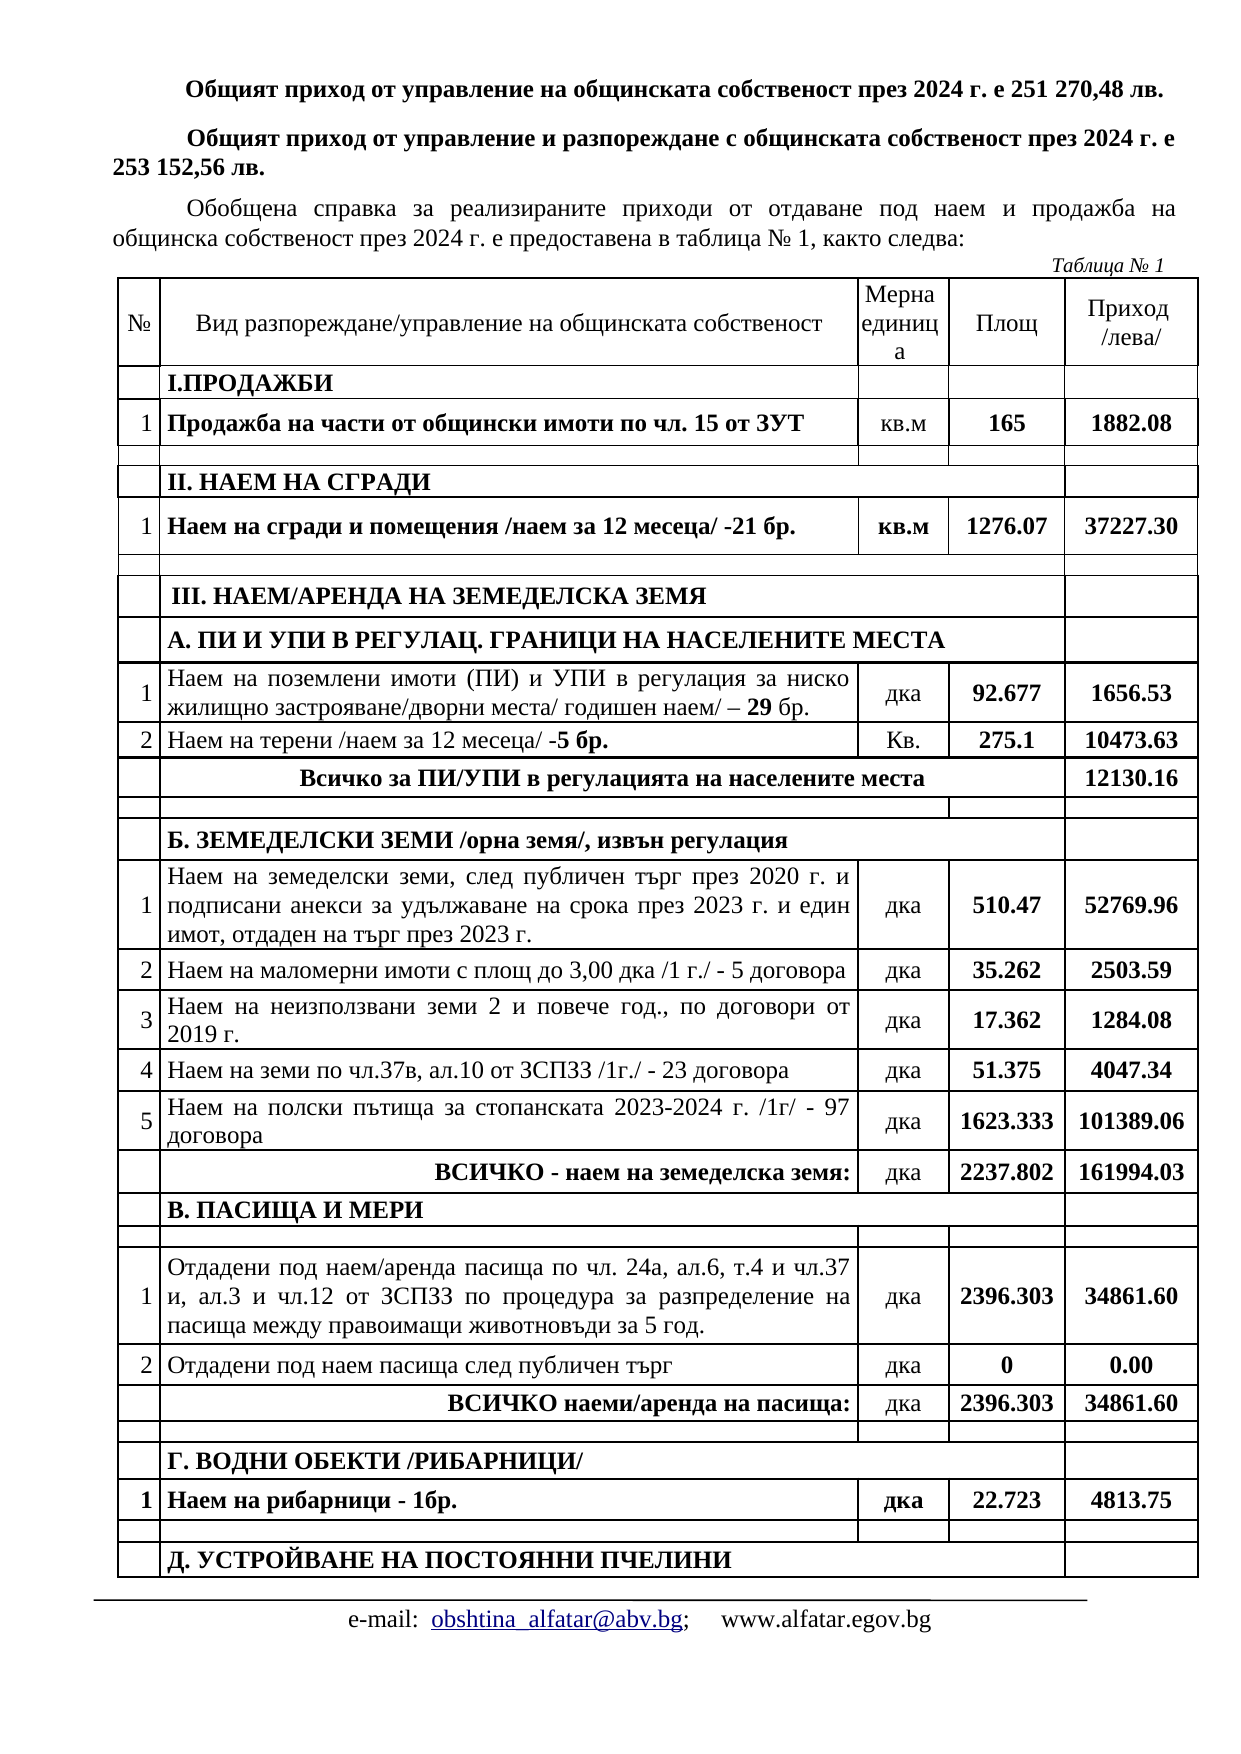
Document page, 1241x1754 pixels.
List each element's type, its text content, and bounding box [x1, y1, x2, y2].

table_cell [1066, 1443, 1197, 1477]
table_cell Кв. [859, 723, 948, 756]
text Обобщена справка за реализираните приходи от отдаване под наем и продажба на общинска собственост през 2024 г. е предоставена в таблица № 1, както следва: [112, 193, 1176, 253]
table_cell Г. ВОДНИ ОБЕКТИ /РИБАРНИЦИ/ [161, 1443, 1064, 1477]
table_cell [1066, 1227, 1197, 1246]
table_cell 2 [119, 723, 159, 756]
table_cell Всичко за ПИ/УПИ в регулацията на населените места [161, 759, 1064, 796]
table_cell ВСИЧКО - наем на земеделска земя: [161, 1151, 857, 1192]
table_cell I.ПРОДАЖБИ [160, 366, 858, 398]
table_cell дка [859, 950, 948, 989]
table_cell 165 [950, 399, 1064, 445]
table_cell [119, 1194, 159, 1224]
table_cell кв.м [859, 399, 948, 445]
table_cell [119, 555, 159, 574]
table_cell 1276.07 [949, 498, 1064, 554]
table_header Площ [950, 279, 1064, 365]
table_cell 101389.06 [1066, 1092, 1197, 1149]
table_cell дка [859, 1480, 948, 1519]
table_header Приход /лева/ [1066, 279, 1197, 365]
table_cell 2237.802 [950, 1151, 1064, 1192]
table_cell Наем на терени /наем за 12 месеца/ -5 бр. [161, 723, 857, 756]
table_cell [1066, 1422, 1197, 1441]
table_cell дка [859, 861, 948, 948]
table_cell 92.677 [950, 664, 1064, 721]
table_cell [949, 446, 1064, 465]
table_cell [1066, 618, 1197, 661]
table_cell ІІІ. НАЕМ/АРЕНДА НА ЗЕМЕДЕЛСКА ЗЕМЯ [161, 576, 1064, 616]
table_cell 1 [119, 1480, 159, 1519]
table_cell [119, 1422, 159, 1441]
table_cell [1066, 819, 1197, 859]
table_cell [950, 798, 1064, 817]
table_cell [950, 1521, 1064, 1541]
text Общият приход от управление на общинската собственост през 2024 г. е 251 270,48 лв. [112, 74, 1176, 102]
table_cell дка [859, 1248, 948, 1343]
table_cell [859, 1521, 948, 1541]
table_cell [160, 555, 1064, 574]
table_cell [119, 1443, 159, 1477]
table_cell 1284.08 [1066, 991, 1197, 1048]
table_cell 0.00 [1066, 1345, 1197, 1384]
table_cell 1656.53 [1066, 664, 1197, 721]
table_cell [119, 618, 159, 661]
table_cell А. ПИ И УПИ В РЕГУЛАЦ. ГРАНИЦИ НА НАСЕЛЕНИТЕ МЕСТА [161, 618, 1064, 661]
table_cell кв.м [859, 498, 948, 554]
table_header № [119, 279, 159, 365]
table_cell [1065, 555, 1197, 574]
table_cell 510.47 [950, 861, 1064, 948]
table_cell Наем на земи по чл.37в, ал.10 от ЗСПЗЗ /1г./ - 23 договора [161, 1050, 857, 1089]
table_cell В. ПАСИЩА И МЕРИ [161, 1194, 1064, 1224]
table_cell [160, 446, 858, 465]
table_cell Д. УСТРОЙВАНЕ НА ПОСТОЯННИ ПЧЕЛИНИ [161, 1543, 1064, 1576]
text Общият приход от управление и разпореждане с общинската собственост през 2024 г. е 253 152,56 лв. [112, 123, 1176, 181]
table_cell Наем на маломерни имоти с площ до 3,00 дка /1 г./ - 5 договора [161, 950, 857, 989]
table_cell [119, 1227, 159, 1246]
table_cell [1066, 798, 1197, 817]
table_cell 1 [119, 861, 159, 948]
table_cell 3 [119, 991, 159, 1048]
table_cell Продажба на части от общински имоти по чл. 15 от ЗУТ [161, 399, 857, 445]
table_cell [1065, 446, 1197, 465]
table_cell 22.723 [950, 1480, 1064, 1519]
table_cell [859, 446, 948, 465]
table_cell 161994.03 [1066, 1151, 1197, 1192]
table_cell дка [859, 1092, 948, 1149]
table_cell [119, 1543, 159, 1576]
table_cell 2 [119, 1345, 159, 1384]
table_cell [119, 1151, 159, 1192]
table_cell 4047.34 [1066, 1050, 1197, 1089]
table_cell 2396.303 [950, 1248, 1064, 1343]
table_cell 52769.96 [1066, 861, 1197, 948]
table_cell 12130.16 [1066, 759, 1197, 796]
table_cell 5 [119, 1092, 159, 1149]
table_cell [1066, 1194, 1197, 1224]
table_cell ВСИЧКО наеми/аренда на пасища: [161, 1386, 857, 1419]
table_cell 10473.63 [1066, 723, 1197, 756]
table_cell [119, 798, 159, 817]
table_cell 4813.75 [1066, 1480, 1197, 1519]
table_cell 2503.59 [1066, 950, 1197, 989]
table_cell дка [859, 1151, 948, 1192]
table_cell Наем на неизползвани земи 2 и повече год., по договори от 2019 г. [161, 991, 857, 1048]
table_header Мерна единица [859, 279, 948, 365]
table_cell [950, 1422, 1064, 1441]
table_cell [119, 576, 159, 616]
table_cell Наем на поземлени имоти (ПИ) и УПИ в регулация за ниско жилищно застрояване/дворни места/ годишен наем/ – 29 бр. [161, 664, 857, 721]
table_cell 4 [119, 1050, 159, 1089]
table_header Вид разпореждане/управление на общинската собственост [161, 279, 857, 365]
table_cell Отдадени под наем/аренда пасища по чл. 24а, ал.6, т.4 и чл.37 и, ал.3 и чл.12 от ЗСПЗЗ по процедура за разпределение на пасища между правоимащи животновъди за 5 год. [161, 1248, 857, 1343]
table_cell 17.362 [950, 991, 1064, 1048]
table_cell [859, 366, 948, 398]
table_cell [859, 1422, 948, 1441]
table_cell [119, 446, 159, 465]
table_cell дка [859, 1345, 948, 1384]
table_cell [119, 759, 159, 796]
table_cell [949, 366, 1064, 398]
table_cell [1066, 1521, 1197, 1541]
table_cell дка [859, 1050, 948, 1089]
table_cell 34861.60 [1066, 1386, 1197, 1419]
table_cell 1623.333 [950, 1092, 1064, 1149]
table_cell Отдадени под наем пасища след публичен търг [161, 1345, 857, 1384]
table_cell Наем на сгради и помещения /наем за 12 месеца/ -21 бр. [160, 498, 858, 554]
table_cell 51.375 [950, 1050, 1064, 1089]
table_cell [859, 1227, 948, 1246]
table_cell ІІ. НАЕМ НА СГРАДИ [161, 466, 1064, 496]
table_cell 1 [119, 664, 159, 721]
table_cell 2 [119, 950, 159, 989]
table_cell 1 [119, 400, 159, 445]
table_cell дка [859, 1386, 948, 1419]
table_cell [119, 367, 159, 398]
table_cell [1065, 366, 1197, 398]
table_cell дка [859, 664, 948, 721]
table_cell 34861.60 [1066, 1248, 1197, 1343]
table_cell [161, 798, 948, 817]
text Таблица № 1 [112, 253, 1167, 277]
table_cell [119, 819, 159, 859]
table_cell 1 [119, 498, 159, 554]
table_cell [119, 466, 159, 496]
table_cell [1066, 576, 1197, 616]
table_cell Б. ЗЕМЕДЕЛСКИ ЗЕМИ /орна земя/, извън регулация [161, 819, 1064, 859]
table_cell [161, 1521, 857, 1541]
table_cell [119, 1521, 159, 1541]
table_cell [1066, 466, 1197, 496]
table_cell 1882.08 [1066, 399, 1197, 445]
table_cell 37227.30 [1065, 498, 1197, 554]
table_cell Наем на полски пътища за стопанската 2023-2024 г. /1г/ - 97 договора [161, 1092, 857, 1149]
table_cell Наем на рибарници - 1бр. [161, 1480, 857, 1519]
table_cell Наем на земеделски земи, след публичен търг през 2020 г. и подписани анекси за удължаване на срока през 2023 г. и един имот, отдаден на търг през 2023 г. [161, 861, 857, 948]
table_cell [1066, 1543, 1197, 1576]
table_cell 35.262 [950, 950, 1064, 989]
table_cell [161, 1422, 857, 1441]
table_cell 1 [119, 1248, 159, 1343]
table_cell [950, 1227, 1064, 1246]
table_cell дка [859, 991, 948, 1048]
table_cell [119, 1386, 159, 1419]
table_cell 275.1 [950, 723, 1064, 756]
table_cell 2396.303 [950, 1386, 1064, 1419]
table_cell [161, 1227, 857, 1246]
table_cell 0 [950, 1345, 1064, 1384]
